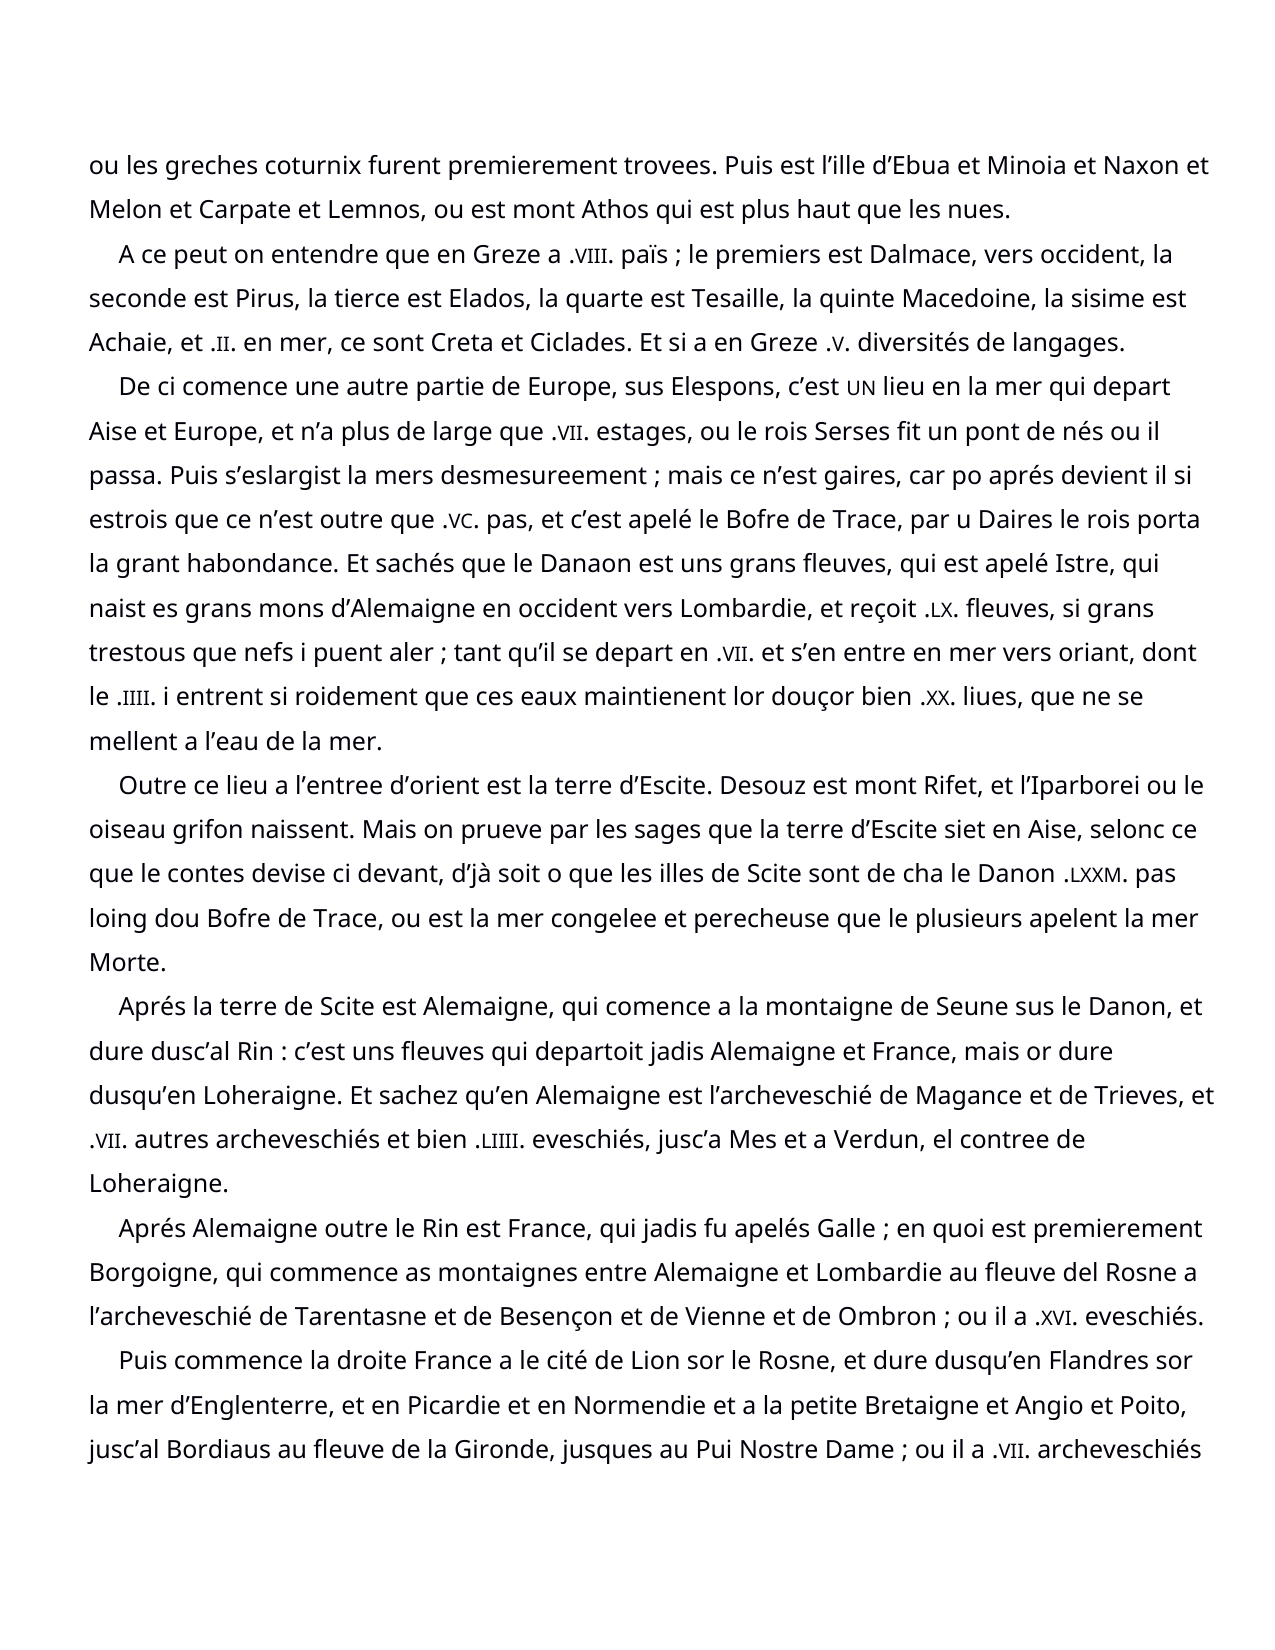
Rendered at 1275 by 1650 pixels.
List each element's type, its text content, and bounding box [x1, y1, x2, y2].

text A ce peut on entendre que en Greze a .viii. païs ; le premiers est Dalmace, vers occident, la seconde est Pirus, la tierce est Elados, la quarte est Tesaille, la quinte Macedoine, la sisime est Achaie, et .ii. en mer, ce sont Creta et Ciclades. Et si a en Greze .v. diversités de langages. [89, 236, 1216, 359]
text Outre ce lieu a l’entree d’orient est la terre d’Escite. Desouz est mont Rifet, et l’Iparborei ou le oiseau grifon naissent. Mais on prueve par les sages que la terre d’Escite siet en Aise, selonc ce que le contes devise ci devant, d’jà soit o que les illes de Scite sont de cha le Danon .lxxm. pas loing dou Bofre de Trace, ou est la mer congelee et perecheuse que le plusieurs apelent la mer Morte. [89, 767, 1216, 979]
text Aprés Alemaigne outre le Rin est France, qui jadis fu apelés Galle ; en quoi est premierement Borgoigne, qui commence as montaignes entre Alemaigne et Lombardie au fleuve del Rosne a l’archeveschié de Tarentasne et de Besençon et de Vienne et de Ombron ; ou il a .xvi. eveschiés. [89, 1210, 1216, 1333]
text Aprés la terre de Scite est Alemaigne, qui comence a la montaigne de Seune sus le Danon, et dure dusc’al Rin : c’est uns fleuves qui departoit jadis Alemaigne et France, mais or dure dusqu’en Loheraigne. Et sachez qu’en Alemaigne est l’archeveschié de Magance et de Trieves, et .vii. autres archeveschiés et bien .liiii. eveschiés, jusc’a Mes et a Verdun, el contree de Loheraigne. [89, 989, 1216, 1200]
text Puis commence la droite France a le cité de Lion sor le Rosne, et dure dusqu’en Flandres sor la mer d’Englenterre, et en Picardie et en Normendie et a la petite Bretaigne et Angio et Poito, jusc’al Bordiaus au fleuve de la Gironde, jusques au Pui Nostre Dame ; ou il a .vii. archeveschiés [89, 1343, 1216, 1466]
text De ci comence une autre partie de Europe, sus Elespons, c’est un lieu en la mer qui depart Aise et Europe, et n’a plus de large que .vii. estages, ou le rois Serses fit un pont de nés ou il passa. Puis s’eslargist la mers desmesureement ; mais ce n’est gaires, car po aprés devient il si estrois que ce n’est outre que .vc. pas, et c’est apelé le Bofre de Trace, par u Daires le rois porta la grant habondance. Et sachés que le Danaon est uns grans fleuves, qui est apelé Istre, qui naist es grans mons d’Alemaigne en occident vers Lombardie, et reçoit .lx. fleuves, si grans trestous que nefs i puent aler ; tant qu’il se depart en .vii. et s’en entre en mer vers oriant, dont le .iiii. i entrent si roidement que ces eaux maintienent lor douçor bien .xx. liues, que ne se mellent a l’eau de la mer. [89, 369, 1216, 757]
text ou les greches coturnix furent premierement trovees. Puis est l’ille d’Ebua et Minoia et Naxon et Melon et Carpate et Lemnos, ou est mont Athos qui est plus haut que les nues. [89, 148, 1216, 226]
